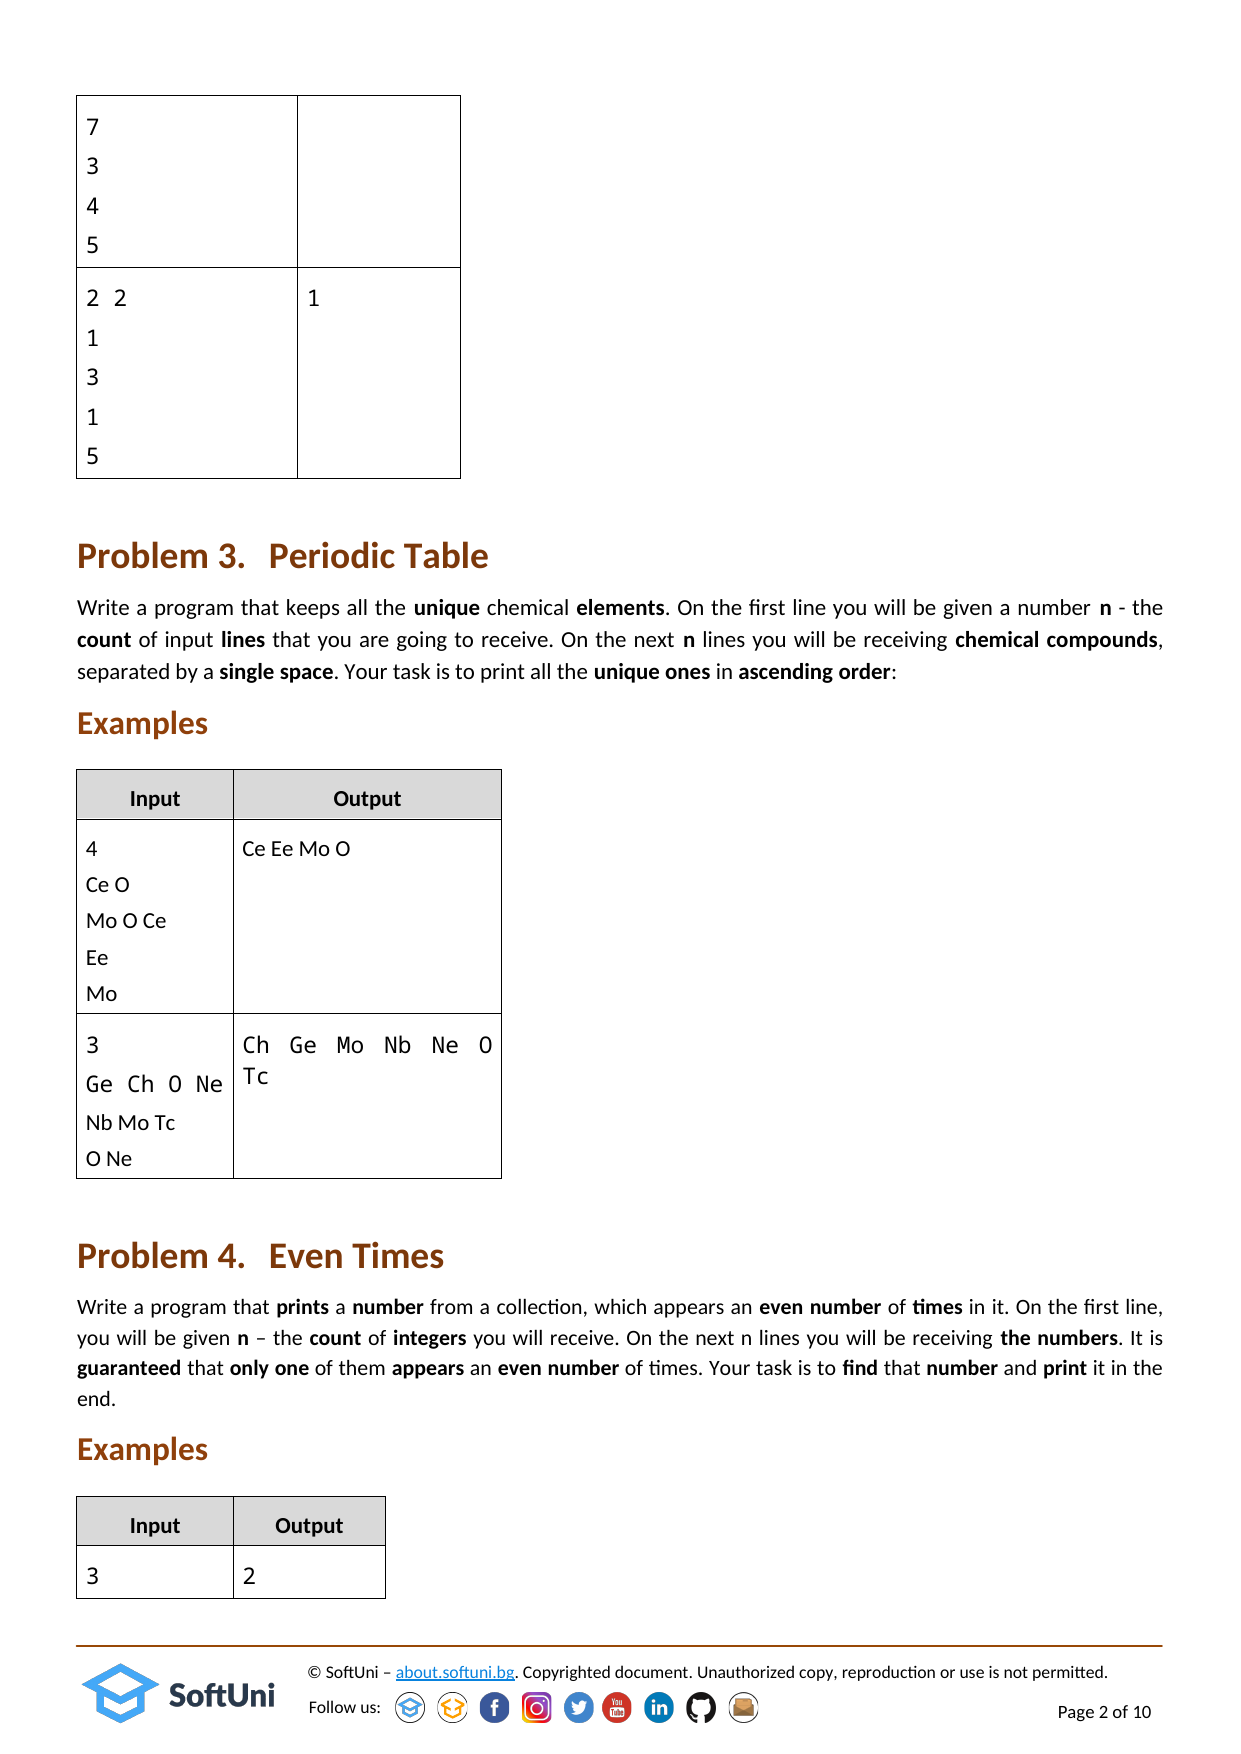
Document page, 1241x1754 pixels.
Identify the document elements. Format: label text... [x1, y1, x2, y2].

picture [564, 1692, 594, 1723]
table_cell 3 Ge Ch O Ne Nb Mo Tc O Ne [77, 1014, 233, 1178]
text Write a program that prints a number from a collection, which appears an even number of times in it. On the first line, you will be given n – the count of integers you will receive. On the next n lines you will be receiving the numbers. It is guaranteed that only one of them appears an even number of times. Your task is to find that number and print it in the end. [77, 1293, 1163, 1412]
table_cell 4 Ce O Mo O Ce Ee Mo [77, 820, 233, 1013]
table_header Output [234, 770, 501, 818]
table_cell [298, 96, 460, 267]
picture [728, 1692, 759, 1723]
table_cell 1 [298, 268, 460, 477]
table_cell Ce Ee Mo O [234, 820, 501, 1013]
picture [479, 1692, 510, 1723]
table_header Input [77, 1497, 233, 1545]
table_cell Ch Ge Mo Nb Ne O Tc [234, 1014, 501, 1178]
picture [658, 1705, 667, 1714]
table_cell 2 2 1 3 1 5 [77, 268, 297, 477]
picture [644, 1714, 653, 1723]
subtitle Examples [77, 1428, 1163, 1469]
picture [522, 1692, 552, 1723]
subtitle Even Times [77, 1232, 1163, 1278]
picture [644, 1692, 653, 1701]
table_header Output [234, 1497, 385, 1545]
subtitle Periodic Table [77, 532, 1163, 577]
table_cell 7 3 4 5 [77, 96, 297, 267]
picture [437, 1692, 468, 1723]
picture [602, 1692, 632, 1723]
picture [686, 1692, 716, 1723]
picture [395, 1692, 425, 1723]
subtitle Examples [77, 702, 1163, 742]
table_header Input [77, 770, 233, 818]
text Write a program that keeps all the unique chemical elements. On the first line you will be given a number n - the count of input lines that you are going to receive. On the next n lines you will be receiving chemical compounds, separated by a single space. Your task is to print all the unique ones in ascending order: [77, 593, 1163, 685]
picture [665, 1714, 674, 1723]
picture [75, 1658, 281, 1729]
table_cell 2 [234, 1546, 385, 1597]
picture [665, 1692, 674, 1701]
table_cell 3 [77, 1546, 233, 1597]
